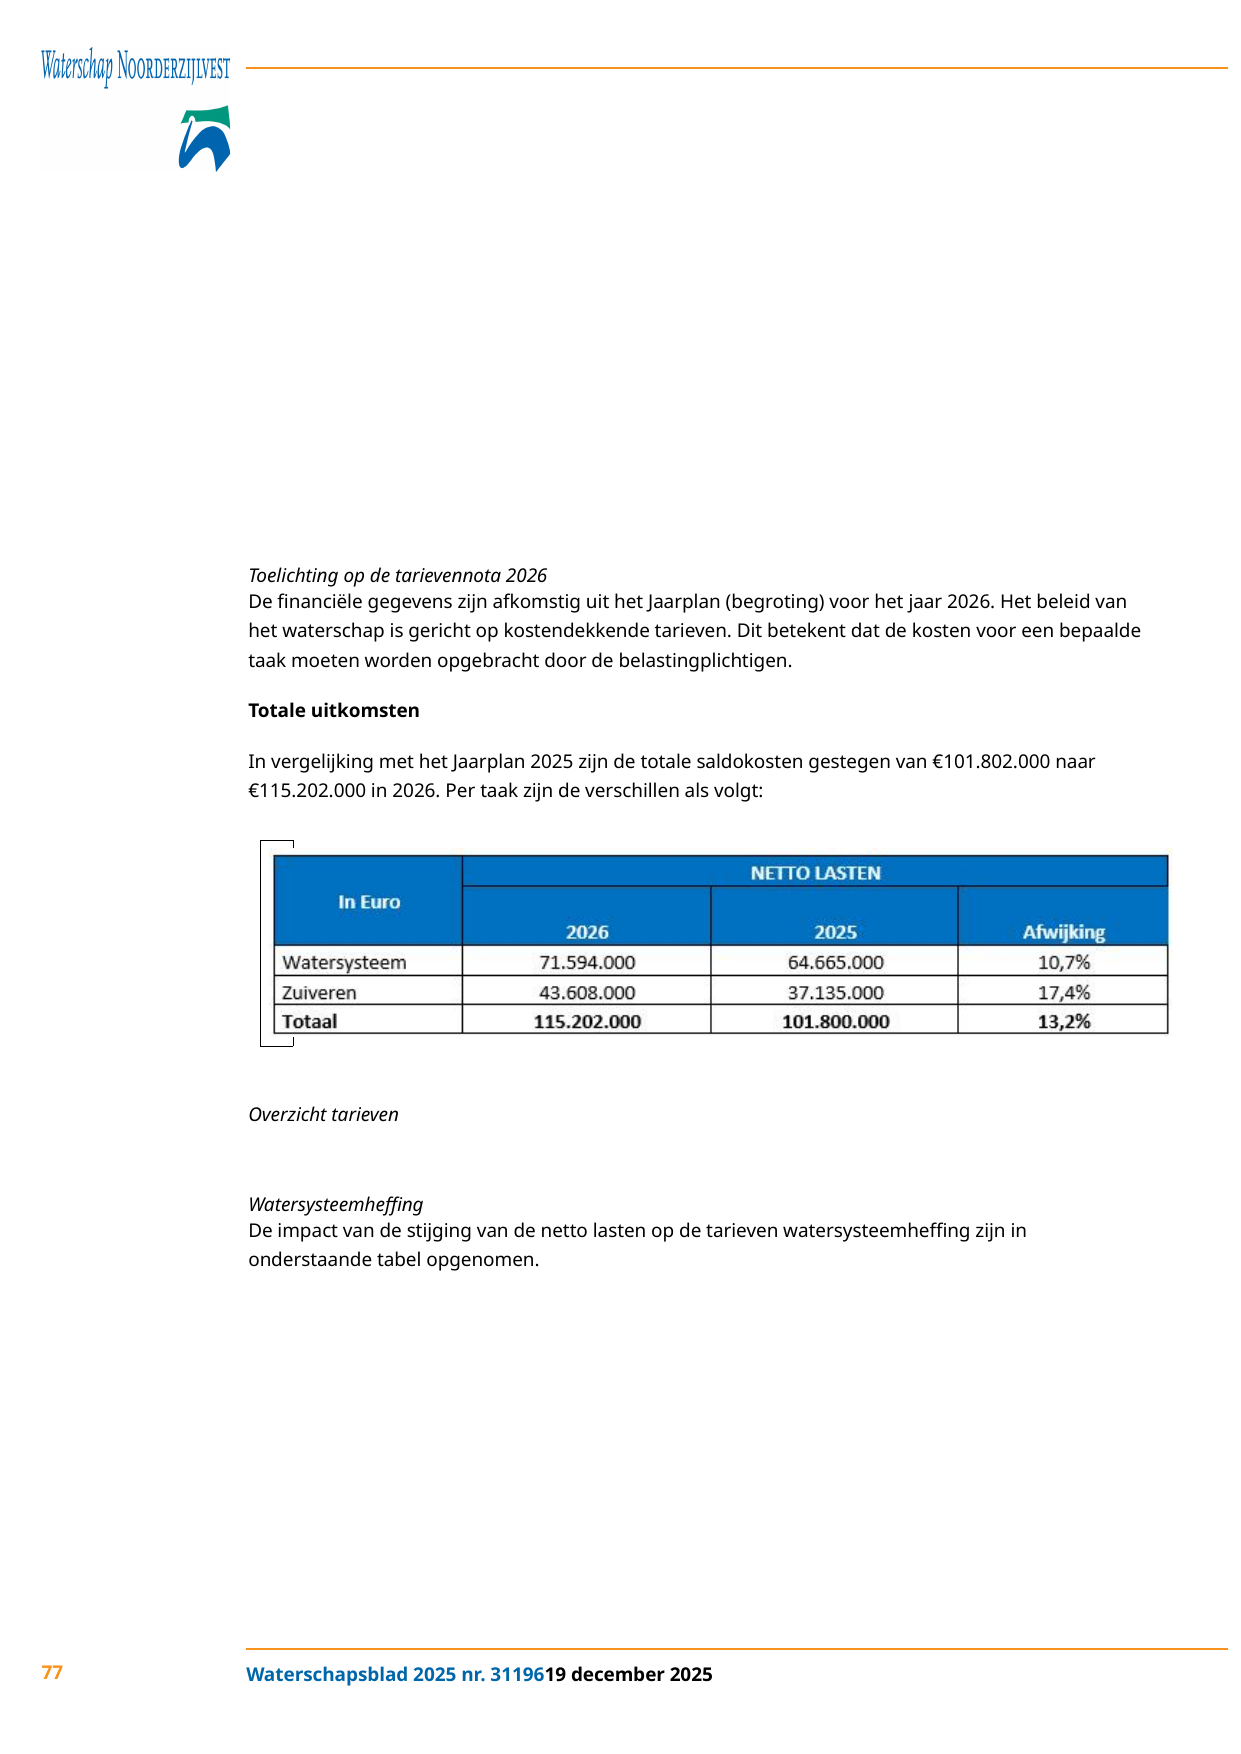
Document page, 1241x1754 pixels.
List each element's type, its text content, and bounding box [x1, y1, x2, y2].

text Watersysteemheffing [248, 1191, 1152, 1217]
picture [41, 47, 231, 172]
text Totale uitkomsten [248, 697, 1152, 723]
text In vergelijking met het Jaarplan 2025 zijn de totale saldokosten gestegen van €101.802.000 naar €115.202.000 in 2026. Per taak zijn de verschillen als volgt: [248, 748, 1152, 803]
text Overzicht tarieven [248, 1101, 1152, 1127]
text De impact van de stijging van de netto lasten op de tarieven watersysteemheffing zijn in onderstaande tabel opgenomen. [248, 1217, 1152, 1272]
text Toelichting op de tarievennota 2026 [248, 562, 1152, 588]
picture [268, 848, 1173, 1037]
text De financiële gegevens zijn afkomstig uit het Jaarplan (begroting) voor het jaar 2026. Het beleid van het waterschap is gericht op kostendekkende tarieven. Dit betekent dat de kosten voor een bepaalde taak moeten worden opgebracht door de belastingplichtigen. [248, 588, 1152, 673]
